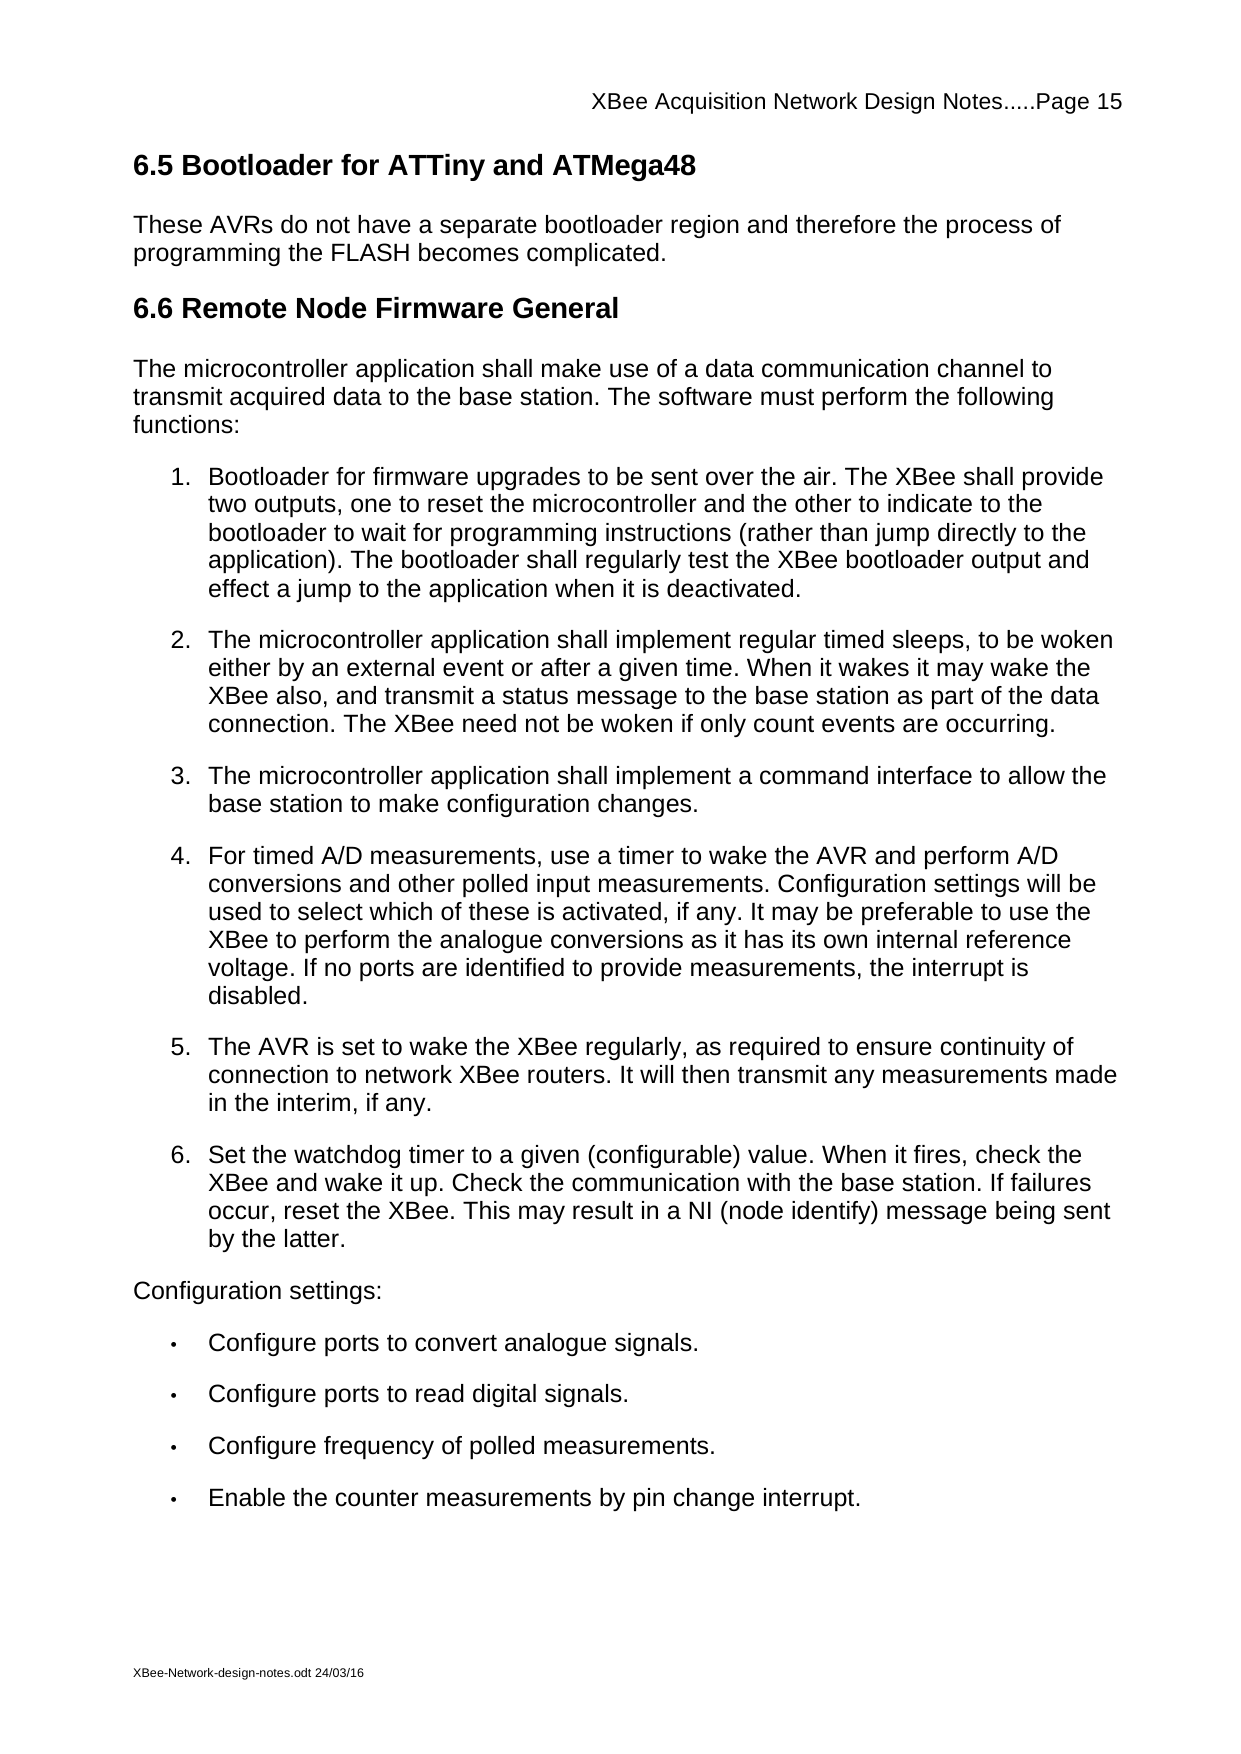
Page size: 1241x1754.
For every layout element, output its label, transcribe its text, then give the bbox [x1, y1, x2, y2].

list For timed A/D measurements, use a timer to wake the AVR and perform A/D conversions and other polled input measurements. Configuration settings will be used to select which of these is activated, if any. It may be preferable to use the XBee to perform the analogue conversions as it has its own internal reference voltage. If no ports are identified to provide measurements, the interrupt is disabled. [170, 842, 1123, 1010]
list Set the watchdog timer to a given (configurable) value. When it fires, check the XBee and wake it up. Check the communication with the base station. If failures occur, reset the XBee. This may result in a NI (node identify) message being sent by the latter. [170, 1141, 1123, 1253]
list Enable the counter measurements by pin change interrupt. [170, 1483, 1123, 1511]
text These AVRs do not have a separate bootloader region and therefore the process of programming the FLASH becomes complicated. [133, 211, 1123, 267]
subtitle Bootloader for ATTiny and ATMega48 [133, 149, 1123, 181]
list The AVR is set to wake the XBee regularly, as required to ensure continuity of connection to network XBee routers. It will then transmit any measurements made in the interim, if any. [170, 1033, 1123, 1117]
list Configure ports to read digital signals. [170, 1380, 1123, 1408]
list Bootloader for firmware upgrades to be sent over the air. The XBee shall provide two outputs, one to reset the microcontroller and the other to indicate to the bootloader to wait for programming instructions (rather than jump directly to the application). The bootloader shall regularly test the XBee bootloader output and effect a jump to the application when it is deactivated. [170, 462, 1123, 602]
text Configuration settings: [133, 1277, 1123, 1305]
list The microcontroller application shall implement a command interface to allow the base station to make configuration changes. [170, 762, 1123, 818]
subtitle Remote Node Firmware General [133, 292, 1123, 324]
list The microcontroller application shall implement regular timed sleeps, to be woken either by an external event or after a given time. When it wakes it may wake the XBee also, and transmit a status message to the base station as part of the data connection. The XBee need not be woken if only count events are occurring. [170, 626, 1123, 738]
list Configure frequency of polled measurements. [170, 1432, 1123, 1460]
text The microcontroller application shall make use of a data communication channel to transmit acquired data to the base station. The software must perform the following functions: [133, 355, 1123, 439]
list Configure ports to convert analogue signals. [170, 1328, 1123, 1356]
